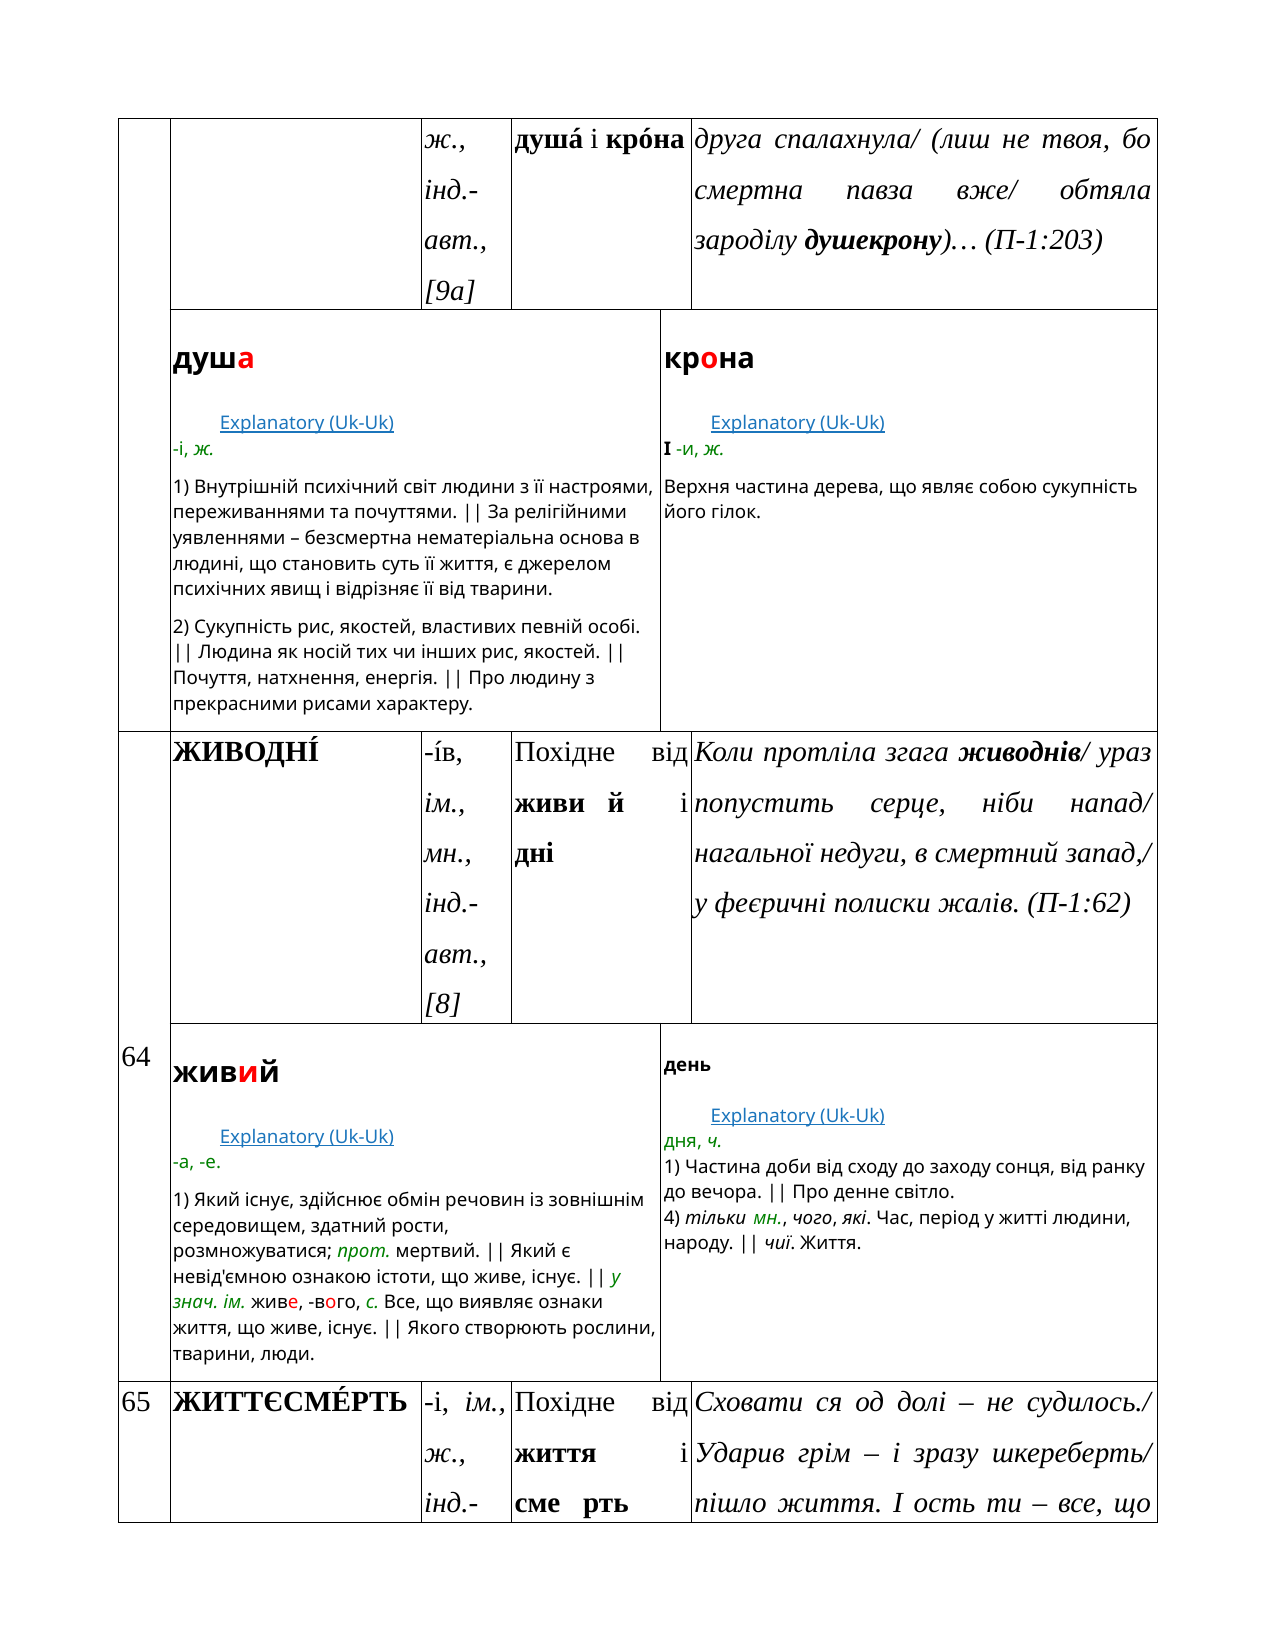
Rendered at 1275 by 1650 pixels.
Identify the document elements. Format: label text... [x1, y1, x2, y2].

table_cell Живоднí [171, 732, 421, 1023]
table_cell живий Explanatory (Uk-Uk) -а, -е. 1) Який існує, здійснює обмін речовин із зовнішнім середовищем, здатний рости, розмножуватися; прот. мертвий. || Який є невід'ємною ознакою істоти, що живе, існує. || у знач. ім. живе, -вого, с. Все, що виявляє ознаки життя, що живе, існує. || Якого створюють рослини, тварини, люди. [171, 1024, 660, 1381]
table_cell -íв, ім., мн., інд.-авт., [8] [422, 732, 511, 1023]
table_cell душá і крóна [512, 119, 691, 309]
table_cell [171, 119, 421, 309]
table_cell 64 [119, 732, 170, 1381]
table_cell [119, 119, 170, 731]
table_cell Сховати ся од долі – не судилось./ Ударив грім – і зразу шкереберть/ пішло життя. І ость ти – все, що [692, 1382, 1157, 1522]
table_cell крона Explanatory (Uk-Uk) I -и, ж. Верхня частина дерева, що являє собою сукупність його гілок. [661, 310, 1157, 731]
table_cell день Explanatory (Uk-Uk) дня, ч. 1) Частина доби від сходу до заходу сонця, від ранку до вечора. || Про денне світло. 4) тільки мн., чого, які. Час, період у житті людини, народу. || чиї. Життя. [661, 1024, 1157, 1381]
table_cell Життєсмéрть [171, 1382, 421, 1522]
table_cell Похідне від життя і смерть [512, 1382, 691, 1522]
table_cell душа Explanatory (Uk-Uk) -і, ж. 1) Внутрішній психічний світ людини з її настроями, переживаннями та почуттями. || За релігійними уявленнями – безсмертна нематеріальна основа в людині, що становить суть її життя, є джерелом психічних явищ і відрізняє її від тварини. 2) Сукупність рис, якостей, властивих певній особі. || Людина як носій тих чи інших рис, якостей. || Почуття, натхнення, енергія. || Про людину з прекрасними рисами характеру. [171, 310, 660, 731]
table_cell Коли протліла згага живоднів/ ураз попустить серце, ніби напад/ нагальної недуги, в смертний запад,/ у феєричні полиски жалів. (П-1:62) [692, 732, 1157, 1023]
table_cell -і, ім., ж., інд.- [422, 1382, 511, 1522]
table_cell ж., інд.-авт., [9а] [422, 119, 511, 309]
table_cell Похідне від живий і дні [512, 732, 691, 1023]
table_cell друга спалахнула/ (лиш не твоя, бо смертна павза вже/ обтяла зароділу душекрону)… (П-1:203) [692, 119, 1157, 309]
table_cell 65 [119, 1382, 170, 1522]
